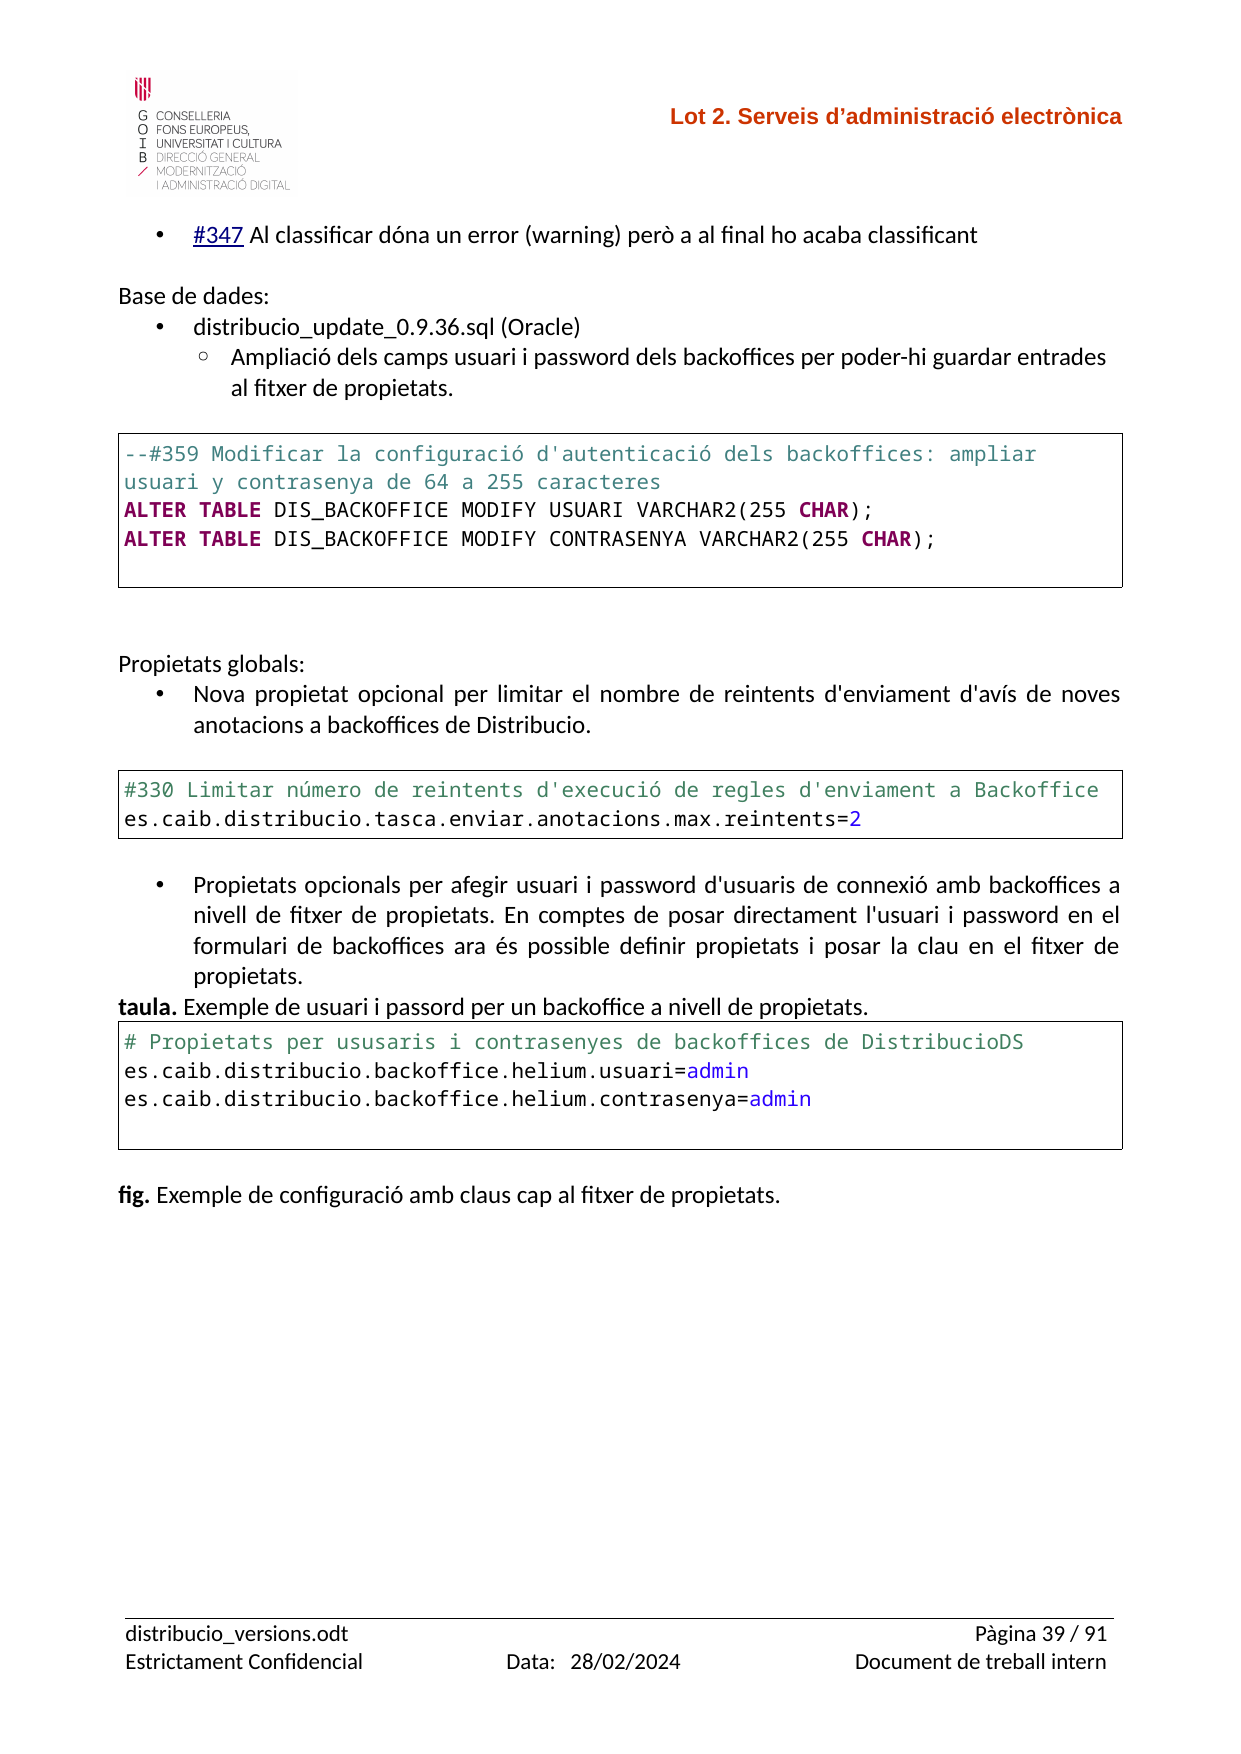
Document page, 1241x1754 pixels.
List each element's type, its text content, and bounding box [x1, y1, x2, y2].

list Ampliació dels camps usuari i password dels backoffices per poder-hi guardar entrades al fitxer de propietats. [193, 341, 1122, 402]
list Nova propietat opcional per limitar el nombre de reintents d'enviament d'avís de noves anotacions a backoffices de Distribucio. [156, 678, 1122, 739]
text fig. Exemple de configuració amb claus cap al fitxer de propietats. [118, 1179, 1122, 1210]
table_header # Propietats per ususaris i contrasenyes de backoffices de DistribucioDS es.caib.distribucio.backoffice.helium.usuari=admin es.caib.distribucio.backoffice.helium.contrasenya=admin [119, 1022, 1122, 1149]
list #347 Al classificar dóna un error (warning) però a al final ho acaba classificant [156, 219, 1122, 250]
table_header #330 Limitar número de reintents d'execució de regles d'enviament a Backoffice es.caib.distribucio.tasca.enviar.anotacions.max.reintents=2 [119, 771, 1122, 838]
text Propietats globals: [118, 648, 1122, 678]
table_header --#359 Modificar la configuració d'autenticació dels backoffices: ampliar usuari y contrasenya de 64 a 255 caracteres ALTER TABLE DIS_BACKOFFICE MODIFY USUARI VARCHAR2(255 CHAR); ALTER TABLE DIS_BACKOFFICE MODIFY CONTRASENYA VARCHAR2(255 CHAR); [119, 434, 1122, 587]
list Propietats opcionals per afegir usuari i password d'usuaris de connexió amb backoffices a nivell de fitxer de propietats. En comptes de posar directament l'usuari i password en el formulari de backoffices ara és possible definir propietats i posar la clau en el fitxer de propietats. [156, 869, 1122, 991]
text taula. Exemple de usuari i passord per un backoffice a nivell de propietats. [118, 991, 1122, 1021]
text Base de dades: [118, 280, 1122, 311]
list distribucio_update_0.9.36.sql (Oracle) [156, 311, 1122, 341]
picture [126, 70, 299, 197]
